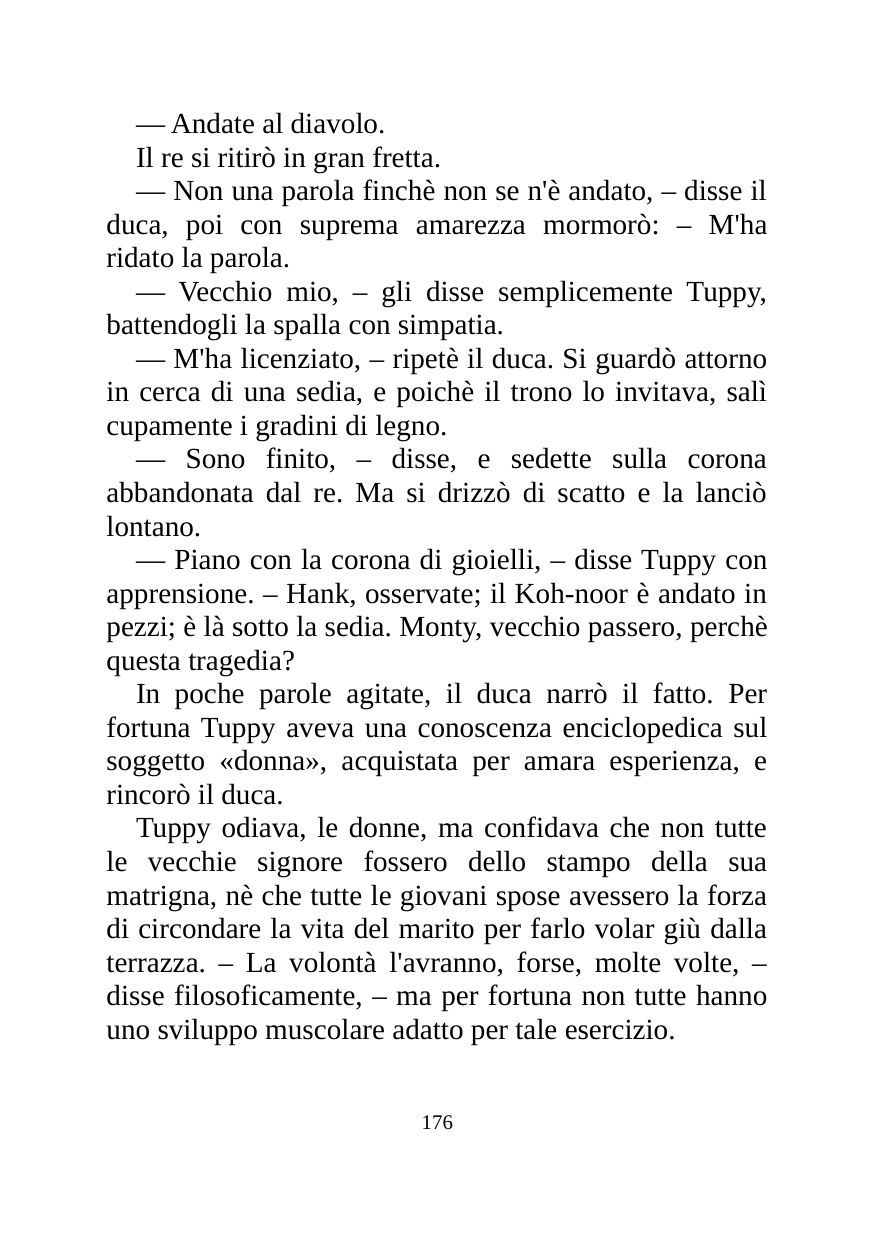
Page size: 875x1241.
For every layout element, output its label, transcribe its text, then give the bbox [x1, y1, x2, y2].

text — Sono finito, – disse, e sedette sulla corona abbandonata dal re. Ma si drizzò di scatto e la lanciò lontano. [106, 442, 768, 542]
text Il re si ritirò in gran fretta. [106, 140, 768, 173]
text — M'ha licenziato, – ripetè il duca. Si guardò attorno in cerca di una sedia, e poichè il trono lo invitava, salì cupamente i gradini di legno. [106, 341, 768, 442]
text — Andate al diavolo. [106, 106, 768, 140]
text — Piano con la corona di gioielli, – disse Tuppy con apprensione. – Hank, osservate; il Koh-noor è andato in pezzi; è là sotto la sedia. Monty, vecchio passero, perchè questa tragedia? [106, 542, 768, 676]
text In poche parole agitate, il duca narrò il fatto. Per fortuna Tuppy aveva una conoscenza enciclopedica sul soggetto «donna», acquistata per amara esperienza, e rincorò il duca. [106, 676, 768, 811]
text — Non una parola finchè non se n'è andato, – disse il duca, poi con suprema amarezza mormorò: – M'ha ridato la parola. [106, 173, 768, 274]
text Tuppy odiava, le donne, ma confidava che non tutte le vecchie signore fossero dello stampo della sua matrigna, nè che tutte le giovani spose avessero la forza di circondare la vita del marito per farlo volar giù dalla terrazza. – La volontà l'avranno, forse, molte volte, – disse filosoficamente, – ma per fortuna non tutte hanno uno sviluppo muscolare adatto per tale esercizio. [106, 811, 768, 1045]
text — Vecchio mio, – gli disse semplicemente Tuppy, battendogli la spalla con simpatia. [106, 274, 768, 341]
